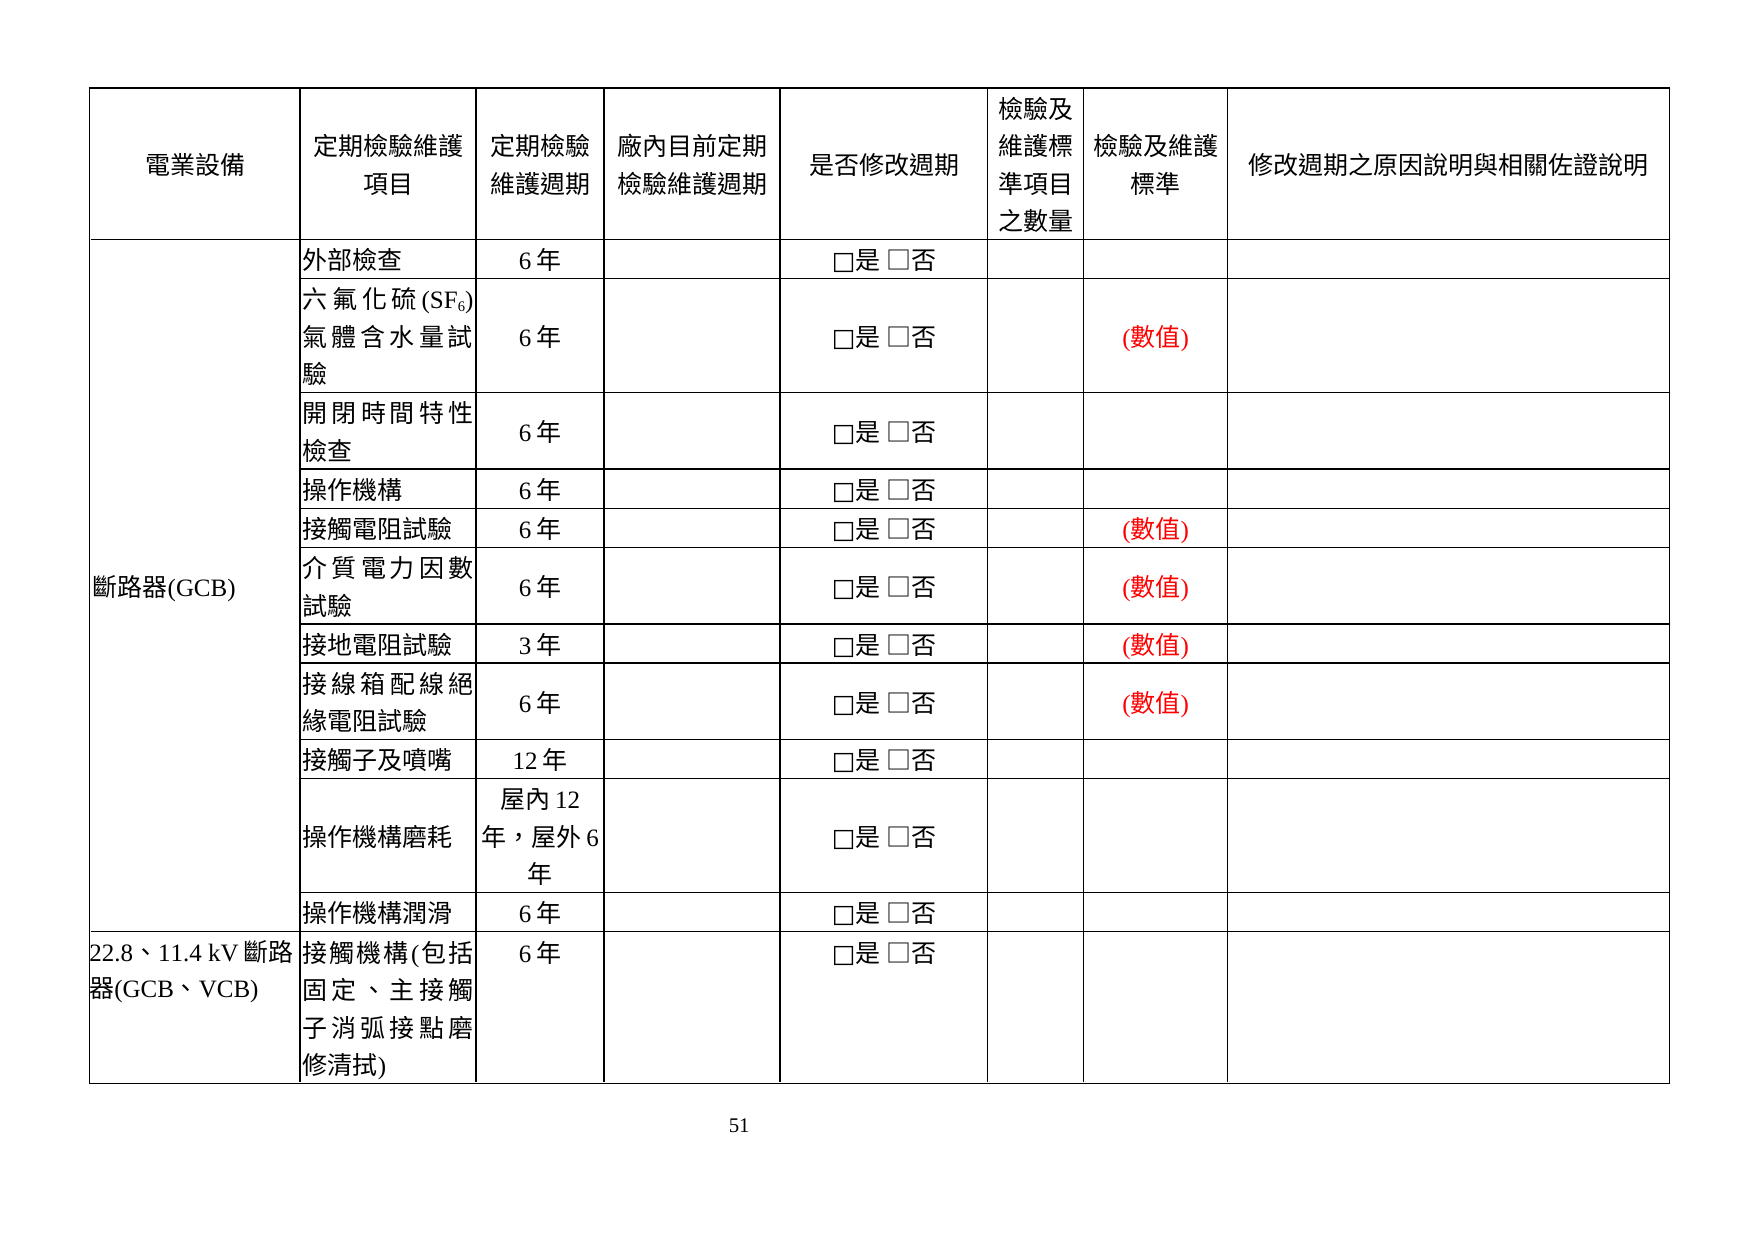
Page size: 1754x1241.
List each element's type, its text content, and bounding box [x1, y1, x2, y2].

table_cell □是 □否 [781, 509, 987, 546]
table_cell [605, 279, 779, 392]
table_cell [988, 279, 1083, 392]
table_header 檢驗及維護標準 [1084, 89, 1227, 239]
table_cell (數值) [1084, 509, 1227, 546]
table_cell [1084, 893, 1227, 931]
table_header 修改週期之原因說明與相關佐證說明 [1228, 89, 1669, 239]
table_cell [988, 740, 1083, 778]
table_cell 12年 [477, 740, 603, 778]
table_cell 介質電力因數試驗 [301, 548, 475, 623]
table_cell 6年 [477, 664, 603, 739]
table_cell □是 □否 [781, 393, 987, 468]
table_cell [988, 393, 1083, 468]
table_cell 3年 [477, 625, 603, 662]
table_cell [605, 740, 779, 778]
table_cell 6年 [477, 509, 603, 546]
table_cell [1228, 664, 1669, 739]
table_cell 22.8、11.4 kV斷路器(GCB、VCB) [90, 932, 299, 1082]
table_cell □是 □否 [781, 279, 987, 392]
table_cell [1084, 470, 1227, 507]
table_cell 接觸子及噴嘴 [301, 740, 475, 778]
table_cell (數值) [1084, 625, 1227, 662]
table_cell □是 □否 [781, 625, 987, 662]
table_cell [1084, 740, 1227, 778]
table_header 是否修改週期 [781, 89, 987, 239]
table_cell [988, 893, 1083, 931]
table_cell [605, 240, 779, 278]
table_cell 6年 [477, 279, 603, 392]
table_cell [988, 240, 1083, 278]
table_cell [1084, 932, 1227, 1082]
table_cell □是 □否 [781, 548, 987, 623]
table_cell [1228, 279, 1669, 392]
table_cell 外部檢查 [301, 240, 475, 278]
table_cell 操作機構潤滑 [301, 893, 475, 931]
table_cell □是 □否 [781, 893, 987, 931]
table_cell [605, 664, 779, 739]
table_cell [605, 625, 779, 662]
table_cell □是 □否 [781, 932, 987, 1082]
table_cell 操作機構磨耗 [301, 779, 475, 892]
table_cell [988, 664, 1083, 739]
table_cell 接線箱配線絕緣電阻試驗 [301, 664, 475, 739]
table_cell 屋內12年，屋外6年 [477, 779, 603, 892]
table_cell 6年 [477, 240, 603, 278]
table_cell [1228, 740, 1669, 778]
table_header 檢驗及維護標準項目之數量 [988, 89, 1083, 239]
table_cell [1084, 779, 1227, 892]
table_cell 開閉時間特性檢查 [301, 393, 475, 468]
table_cell [1228, 779, 1669, 892]
table_cell □是 □否 [781, 470, 987, 507]
table_cell [1084, 240, 1227, 278]
table_cell (數值) [1084, 548, 1227, 623]
table_cell 接觸電阻試驗 [301, 509, 475, 546]
table_cell 斷路器(GCB) [90, 240, 299, 931]
table_cell [605, 932, 779, 1082]
table_cell [988, 625, 1083, 662]
table_cell 接地電阻試驗 [301, 625, 475, 662]
table_cell [605, 509, 779, 546]
table_header 電業設備 [90, 89, 299, 239]
table_cell [1228, 625, 1669, 662]
table_cell [605, 779, 779, 892]
table_cell [605, 470, 779, 507]
table_cell [605, 893, 779, 931]
table_cell [1228, 470, 1669, 507]
table_cell [1228, 393, 1669, 468]
table_cell 6年 [477, 893, 603, 931]
table_cell 6年 [477, 548, 603, 623]
table_cell 6年 [477, 932, 603, 1082]
table_cell 6年 [477, 470, 603, 507]
table_cell □是 □否 [781, 240, 987, 278]
table_cell [1228, 548, 1669, 623]
table_cell [1084, 393, 1227, 468]
table_cell [605, 393, 779, 468]
table_cell □是 □否 [781, 779, 987, 892]
table_cell 接觸機構(包括固定、主接觸子消弧接點磨修清拭) [301, 932, 475, 1082]
table_cell 6年 [477, 393, 603, 468]
table_cell (數值) [1084, 664, 1227, 739]
table_cell [988, 779, 1083, 892]
table_cell □是 □否 [781, 740, 987, 778]
table_cell [1228, 932, 1669, 1082]
table_cell [1228, 509, 1669, 546]
table_header 廠內目前定期檢驗維護週期 [605, 89, 779, 239]
table_cell [988, 509, 1083, 546]
table_cell [1228, 893, 1669, 931]
table_cell [605, 548, 779, 623]
table_cell [1228, 240, 1669, 278]
table_cell [988, 470, 1083, 507]
table_cell [988, 932, 1083, 1082]
table_header 定期檢驗維護週期 [477, 89, 603, 239]
table_cell □是 □否 [781, 664, 987, 739]
table_cell 操作機構 [301, 470, 475, 507]
table_cell 六氟化硫(SF6)氣體含水量試驗 [301, 279, 475, 392]
table_cell (數值) [1084, 279, 1227, 392]
table_cell [988, 548, 1083, 623]
table_header 定期檢驗維護項目 [301, 89, 475, 239]
